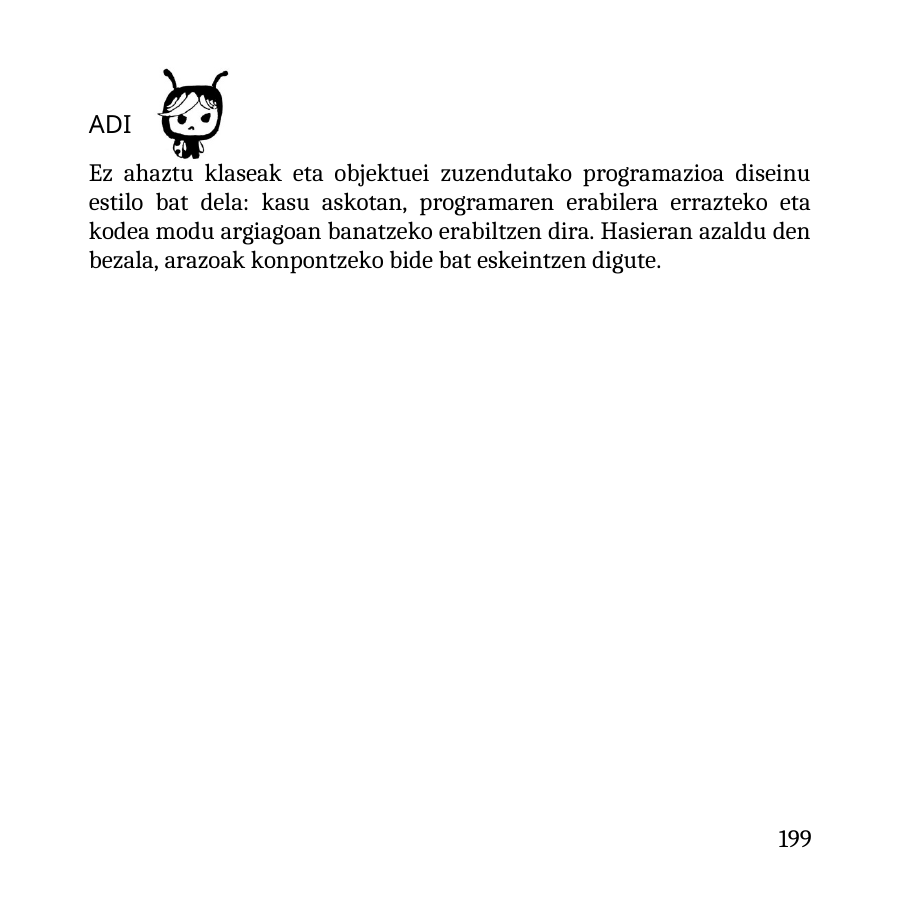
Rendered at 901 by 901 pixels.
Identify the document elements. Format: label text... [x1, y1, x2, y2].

text [238, 107, 811, 141]
text ADI [89, 107, 153, 141]
picture [153, 61, 238, 163]
text Ez ahaztu klaseak eta objektuei zuzendutako programazioa diseinu estilo bat dela: kasu askotan, programaren erabilera errazteko eta kodea modu argiagoan banatzeko erabiltzen dira. Hasieran azaldu den bezala, arazoak konpontzeko bide bat eskeintzen digute. [89, 159, 811, 274]
